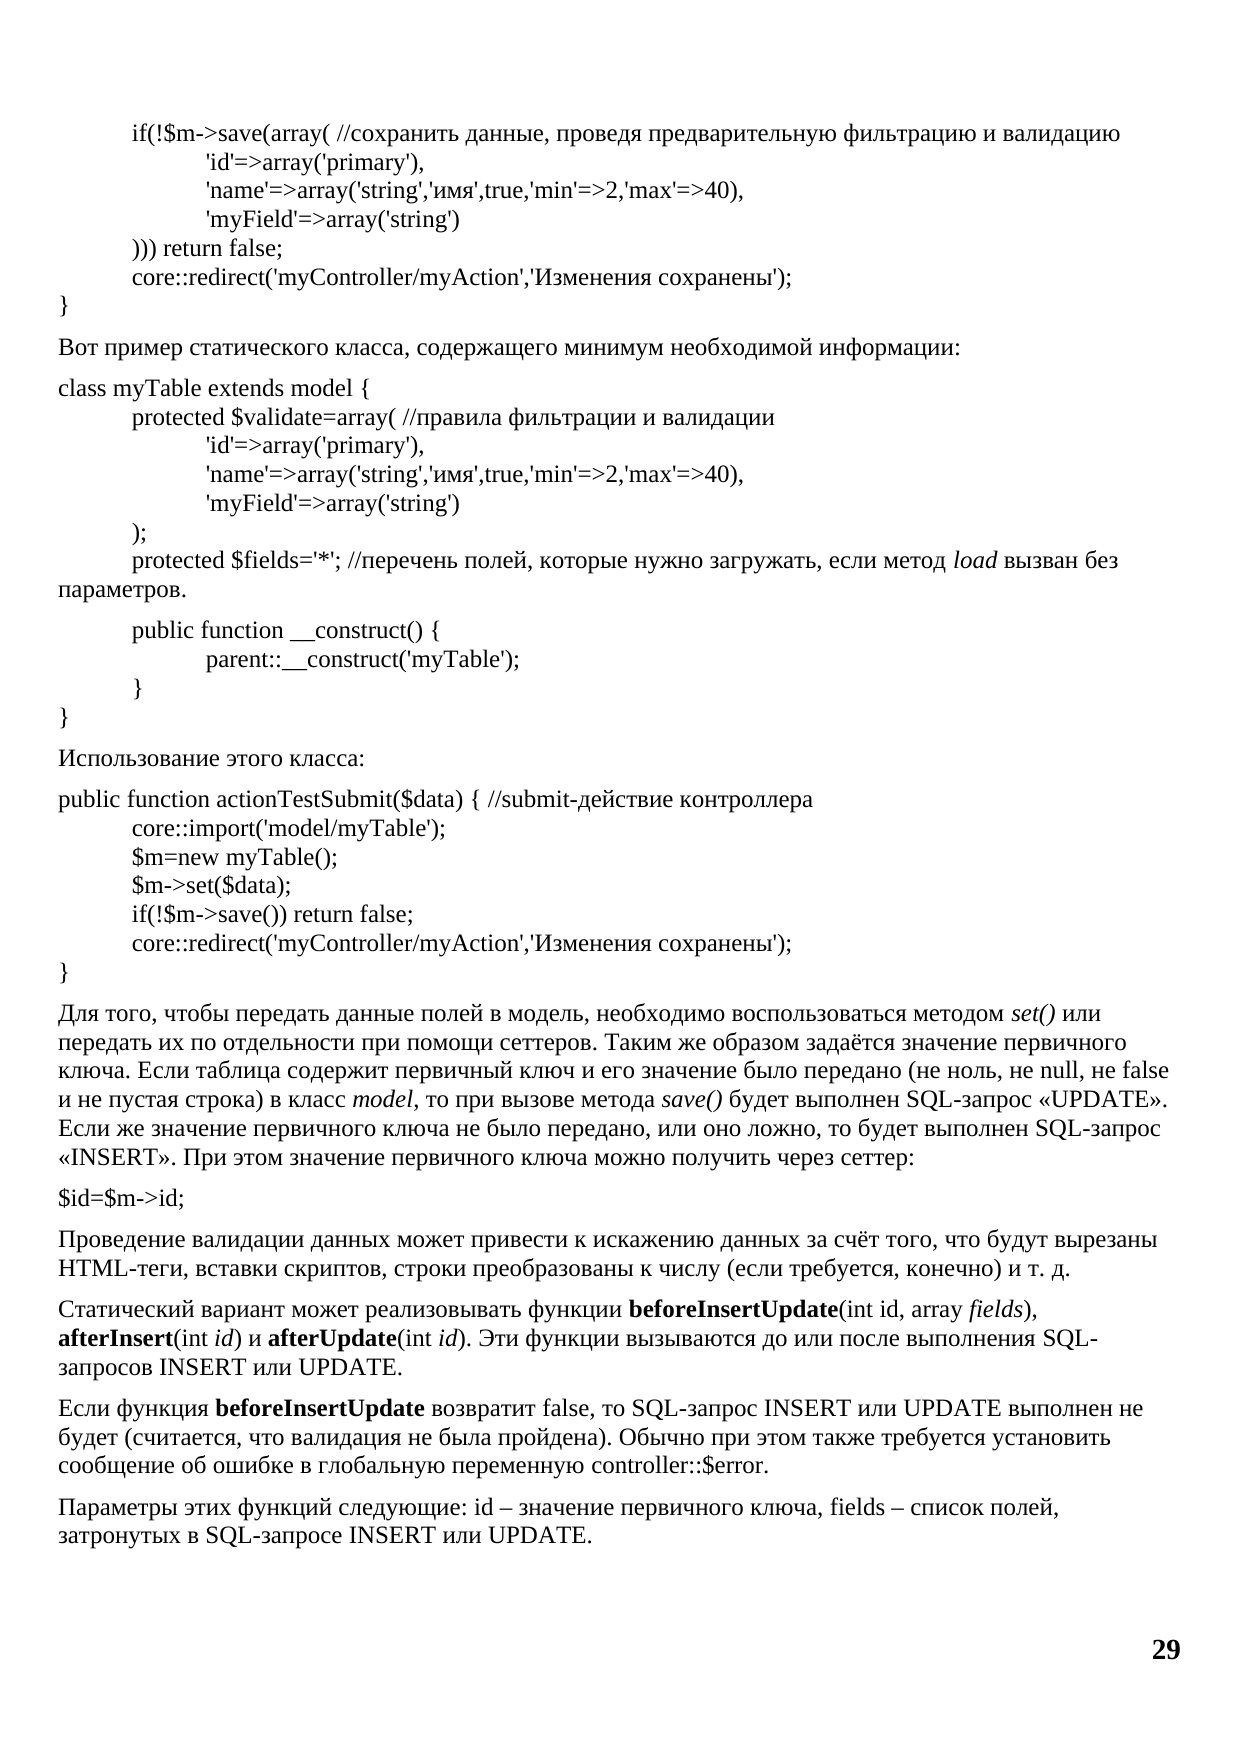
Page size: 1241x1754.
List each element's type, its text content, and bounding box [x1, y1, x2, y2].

text Статический вариант может реализовывать функции beforeInsertUpdate(int id, array fields), afterInsert(int id) и afterUpdate(int id). Эти функции вызываются до или после выполнения SQL-запросов INSERT или UPDATE. [58, 1294, 1181, 1381]
text Для того, чтобы передать данные полей в модель, необходимо воспользоваться методом set() или передать их по отдельности при помощи сеттеров. Таким же образом задаётся значение первичного ключа. Если таблица содержит первичный ключ и его значение было передано (не ноль, не null, не false и не пустая строка) в класс model, то при вызове метода save() будет выполнен SQL-запрос «UPDATE». Если же значение первичного ключа не было передано, или оно ложно, то будет выполнен SQL-запрос «INSERT». При этом значение первичного ключа можно получить через сеттер: [58, 998, 1181, 1171]
text $id=$m->id; [58, 1183, 1181, 1212]
text if(!$m->save(array( //сохранить данные, проведя предварительную фильтрацию и валидацию 'id'=>array('primary'), 'name'=>array('string','имя',true,'min'=>2,'max'=>40), 'myField'=>array('string') ))) return false; core::redirect('myController/myAction','Изменения сохранены'); } [58, 118, 1181, 319]
text public function __construct() { parent::__construct('myTable'); } } [58, 616, 1181, 731]
text Проведение валидации данных может привести к искажению данных за счёт того, что будут вырезаны HTML-теги, вставки скриптов, строки преобразованы к числу (если требуется, конечно) и т. д. [58, 1224, 1181, 1282]
text Вот пример статического класса, содержащего минимум необходимой информации: [58, 332, 1181, 361]
text class myTable extends model { protected $validate=array( //правила фильтрации и валидации 'id'=>array('primary'), 'name'=>array('string','имя',true,'min'=>2,'max'=>40), 'myField'=>array('string') ); protected $fields='*'; //перечень полей, которые нужно загружать, если метод load вызван без параметров. [58, 373, 1181, 603]
text Использование этого класса: [58, 743, 1181, 772]
text Если функция beforeInsertUpdate возвратит false, то SQL-запрос INSERT или UPDATE выполнен не будет (считается, что валидация не была пройдена). Обычно при этом также требуется установить сообщение об ошибке в глобальную переменную controller::$error. [58, 1393, 1181, 1479]
text Параметры этих функций следующие: id – значение первичного ключа, fields – список полей, затронутых в SQL-запросе INSERT или UPDATE. [58, 1492, 1181, 1549]
text public function actionTestSubmit($data) { //submit-действие контроллера core::import('model/myTable'); $m=new myTable(); $m->set($data); if(!$m->save()) return false; core::redirect('myController/myAction','Изменения сохранены'); } [58, 784, 1181, 986]
